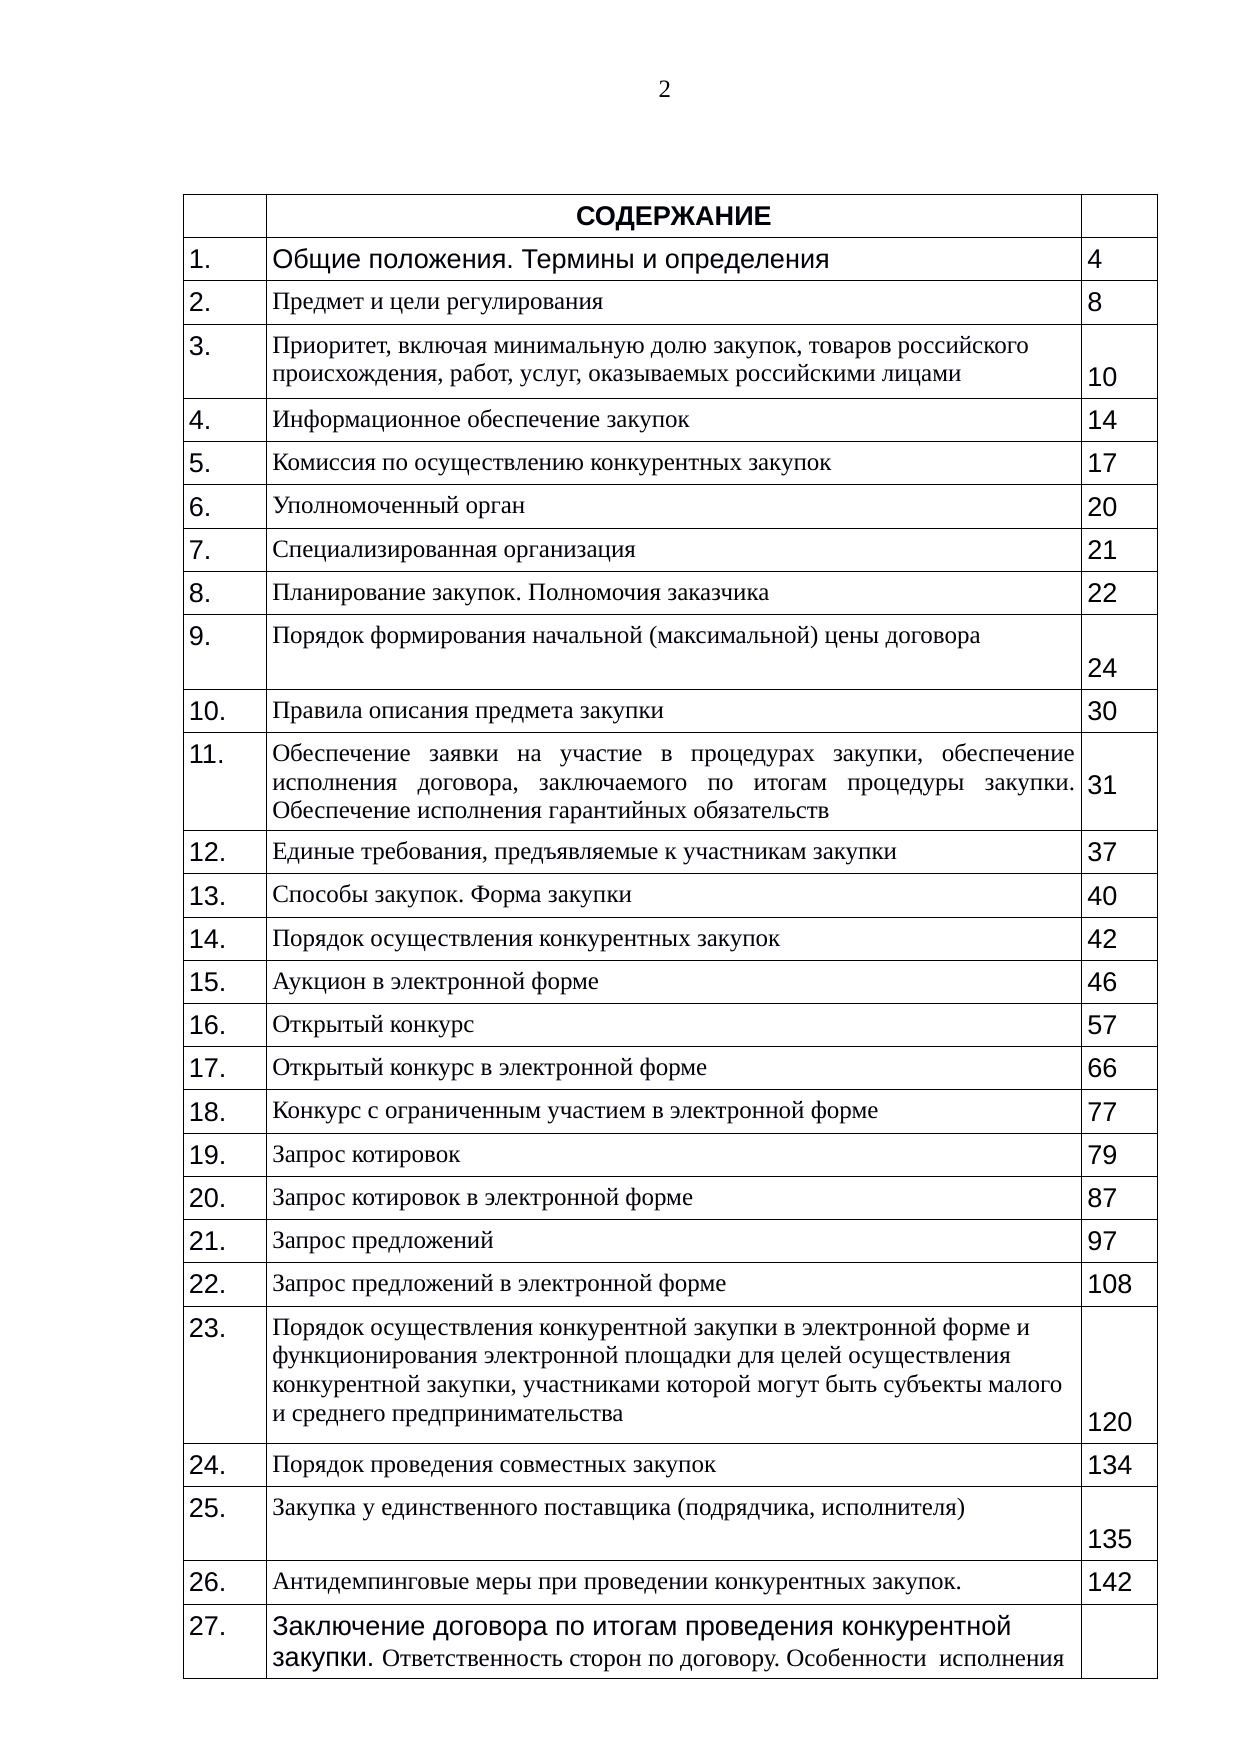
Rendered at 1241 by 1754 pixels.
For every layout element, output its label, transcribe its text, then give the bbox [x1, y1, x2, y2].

table_header [1082, 195, 1157, 237]
table_cell Способы закупок. Форма закупки [267, 874, 1081, 916]
table_cell 3. [184, 325, 266, 398]
table_cell 24 [1082, 615, 1157, 688]
table_cell 66 [1082, 1047, 1157, 1089]
table_cell Приоритет, включая минимальную долю закупок, товаров российского происхождения, работ, услуг, оказываемых российскими лицами [267, 325, 1081, 398]
table_cell 19. [184, 1134, 266, 1176]
table_cell 4 [1082, 238, 1157, 280]
table_cell Предмет и цели регулирования [267, 281, 1081, 323]
table_cell 17 [1082, 442, 1157, 484]
table_cell Комиссия по осуществлению конкурентных закупок [267, 442, 1081, 484]
table_cell Заключение договора по итогам проведения конкурентной закупки. Ответственность сторон по договору. Особенности исполнения [267, 1605, 1081, 1678]
table_cell 8 [1082, 281, 1157, 323]
table_cell 15. [184, 961, 266, 1003]
table_cell 25. [184, 1487, 266, 1560]
table_cell 26. [184, 1561, 266, 1603]
table_cell 22 [1082, 572, 1157, 614]
table_cell Антидемпинговые меры при проведении конкурентных закупок. [267, 1561, 1081, 1603]
table_cell 16. [184, 1004, 266, 1046]
table_cell 31 [1082, 733, 1157, 830]
table_cell 120 [1082, 1307, 1157, 1442]
table_cell Порядок формирования начальной (максимальной) цены договора [267, 615, 1081, 688]
table_cell Специализированная организация [267, 529, 1081, 571]
table_cell Планирование закупок. Полномочия заказчика [267, 572, 1081, 614]
table_cell 23. [184, 1307, 266, 1442]
table_cell 30 [1082, 690, 1157, 732]
table_cell Запрос предложений в электронной форме [267, 1263, 1081, 1306]
table_cell 14 [1082, 399, 1157, 441]
table_cell 46 [1082, 961, 1157, 1003]
table_cell 77 [1082, 1090, 1157, 1133]
table_cell 8. [184, 572, 266, 614]
table_cell 12. [184, 831, 266, 873]
table_cell 13. [184, 874, 266, 916]
table_cell 10 [1082, 325, 1157, 398]
table_cell Уполномоченный орган [267, 485, 1081, 528]
table_cell Правила описания предмета закупки [267, 690, 1081, 732]
table_cell 24. [184, 1444, 266, 1486]
table_cell 4. [184, 399, 266, 441]
table_cell 11. [184, 733, 266, 830]
table_cell 57 [1082, 1004, 1157, 1046]
table_cell 14. [184, 918, 266, 960]
table_cell 7. [184, 529, 266, 571]
table_cell 37 [1082, 831, 1157, 873]
table_cell Открытый конкурс в электронной форме [267, 1047, 1081, 1089]
table_cell Открытый конкурс [267, 1004, 1081, 1046]
table_cell Общие положения. Термины и определения [267, 238, 1081, 280]
table_cell Запрос котировок в электронной форме [267, 1177, 1081, 1219]
table_cell 79 [1082, 1134, 1157, 1176]
table_cell 6. [184, 485, 266, 528]
table_header [184, 195, 266, 237]
table_cell Порядок осуществления конкурентной закупки в электронной форме и функционирования электронной площадки для целей осуществления конкурентной закупки, участниками которой могут быть субъекты малого и среднего предпринимательства [267, 1307, 1081, 1442]
table_cell 142 [1082, 1561, 1157, 1603]
table_cell 18. [184, 1090, 266, 1133]
table_cell 97 [1082, 1220, 1157, 1262]
table_cell 1. [184, 238, 266, 280]
table_cell 21. [184, 1220, 266, 1262]
table_cell [1082, 1605, 1157, 1678]
table_cell 17. [184, 1047, 266, 1089]
table_cell Обеспечение заявки на участие в процедурах закупки, обеспечение исполнения договора, заключаемого по итогам процедуры закупки. Обеспечение исполнения гарантийных обязательств [267, 733, 1081, 830]
table_header СОДЕРЖАНИЕ [267, 195, 1081, 237]
table_cell 2. [184, 281, 266, 323]
table_cell 20 [1082, 485, 1157, 528]
table_cell 20. [184, 1177, 266, 1219]
table_cell 42 [1082, 918, 1157, 960]
table_cell Конкурс с ограниченным участием в электронной форме [267, 1090, 1081, 1133]
table_cell Порядок осуществления конкурентных закупок [267, 918, 1081, 960]
table_cell 27. [184, 1605, 266, 1678]
table_cell Информационное обеспечение закупок [267, 399, 1081, 441]
table_cell Запрос предложений [267, 1220, 1081, 1262]
table_cell Единые требования, предъявляемые к участникам закупки [267, 831, 1081, 873]
table_cell Закупка у единственного поставщика (подрядчика, исполнителя) [267, 1487, 1081, 1560]
table_cell 21 [1082, 529, 1157, 571]
table_cell Запрос котировок [267, 1134, 1081, 1176]
table_cell 108 [1082, 1263, 1157, 1306]
table_cell 40 [1082, 874, 1157, 916]
table_cell 134 [1082, 1444, 1157, 1486]
table_cell 9. [184, 615, 266, 688]
table_cell 5. [184, 442, 266, 484]
table_cell 22. [184, 1263, 266, 1306]
table_cell 135 [1082, 1487, 1157, 1560]
table_cell Порядок проведения совместных закупок [267, 1444, 1081, 1486]
table_cell 10. [184, 690, 266, 732]
table_cell 87 [1082, 1177, 1157, 1219]
table_cell Аукцион в электронной форме [267, 961, 1081, 1003]
